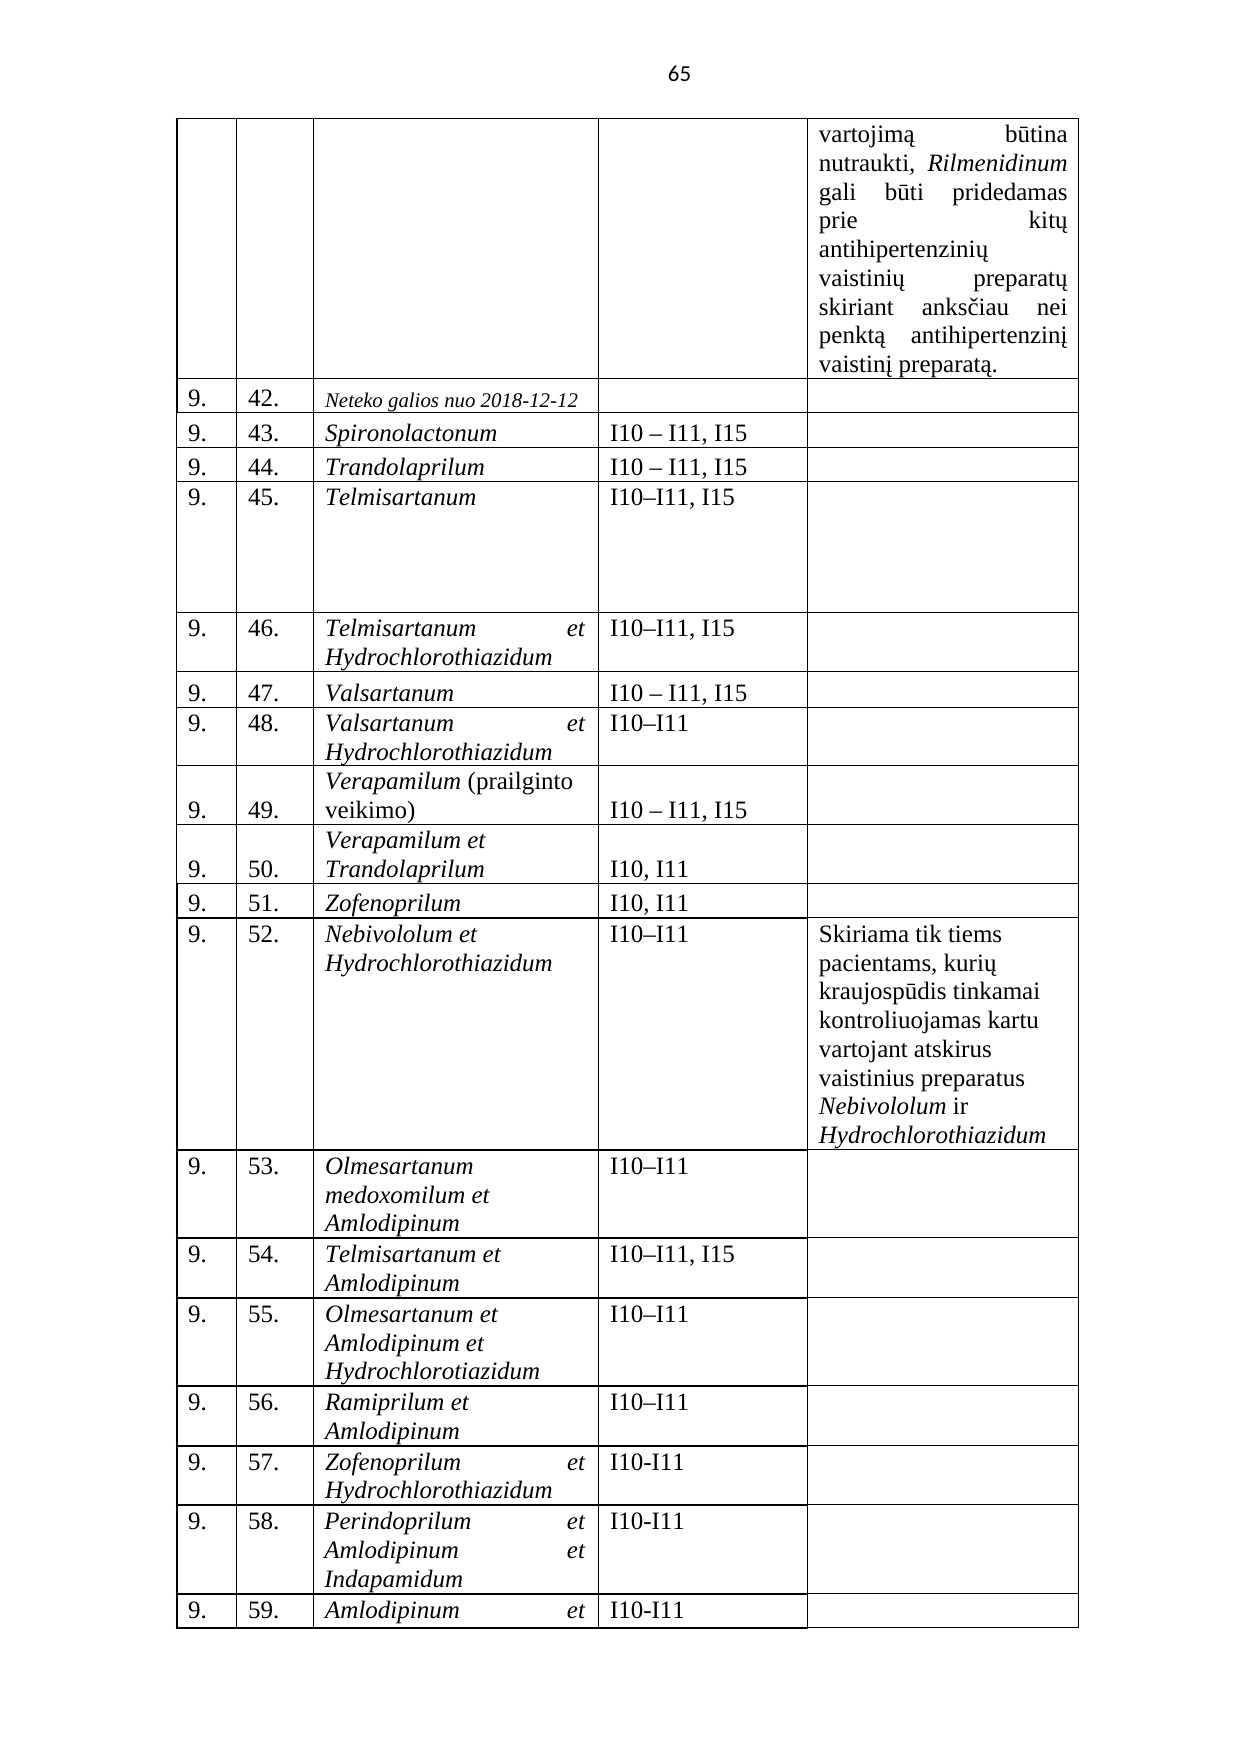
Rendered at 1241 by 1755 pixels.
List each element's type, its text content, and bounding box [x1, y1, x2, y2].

table_cell [1079, 1593, 1083, 1627]
table_cell [1088, 707, 1093, 765]
table_cell [1088, 1445, 1093, 1504]
table_cell 9. [177, 413, 236, 447]
table_cell [1079, 1385, 1083, 1445]
table_cell 9. [178, 1299, 236, 1385]
table_cell [1079, 612, 1083, 671]
table_cell 55. [237, 1299, 313, 1385]
table_cell vartojimą būtina nutraukti, Rilmenidinum gali būti pridedamas prie kitų antihipertenzinių vaistinių preparatų skiriant anksčiau nei penktą antihipertenzinį vaistinį preparatą. [808, 119, 1078, 378]
table_cell [1109, 481, 1123, 612]
table_cell I10 – I11, I15 [599, 672, 807, 707]
table_cell [1088, 883, 1093, 917]
table_cell I10, I11 [599, 884, 807, 917]
table_cell [1109, 1445, 1123, 1504]
table_cell [1084, 118, 1088, 378]
table_cell 49. [237, 766, 313, 824]
table_cell [1084, 917, 1088, 1149]
table_cell Telmisartanum et Amlodipinum [314, 1239, 598, 1297]
table_cell 9. [177, 482, 236, 612]
table_cell 9. [178, 1239, 236, 1297]
table_cell I10–I11, I15 [599, 1239, 807, 1297]
table_cell [1103, 118, 1109, 378]
table_cell 48. [237, 708, 313, 765]
table_cell [1103, 612, 1109, 671]
table_cell [1099, 1149, 1103, 1237]
table_cell [1088, 378, 1093, 412]
table_cell 9. [178, 1151, 236, 1237]
table_cell [1109, 707, 1123, 765]
table_cell [1103, 1504, 1109, 1593]
table_cell 9. [178, 919, 236, 1149]
table_cell [1099, 447, 1103, 481]
table_cell [1093, 481, 1099, 612]
table_cell Ramiprilum et Amlodipinum [314, 1387, 598, 1445]
table_cell [1093, 824, 1099, 882]
table_cell [1103, 378, 1109, 412]
table_cell [1084, 481, 1088, 612]
table_cell 9. [178, 379, 236, 412]
table_cell [1099, 1593, 1103, 1627]
table_cell [808, 1386, 1078, 1445]
table_cell Olmesartanum et Amlodipinum et Hydrochlorotiazidum [314, 1299, 598, 1385]
table_cell [1099, 118, 1103, 378]
table_cell [808, 672, 1078, 707]
table_cell [808, 1446, 1078, 1504]
table_cell I10–I11 [599, 1151, 807, 1237]
table_cell [1099, 1504, 1103, 1593]
table_cell 46. [237, 613, 313, 671]
table_cell [1079, 447, 1083, 481]
table_cell [1103, 412, 1109, 447]
table_cell [1109, 1149, 1123, 1237]
table_cell [1109, 1593, 1123, 1627]
table_cell 45. [237, 482, 313, 612]
table_cell [1099, 824, 1103, 882]
table_cell [1088, 765, 1093, 824]
table_cell [1093, 671, 1099, 707]
table_cell 52. [237, 919, 313, 1149]
table_cell [1093, 378, 1099, 412]
table_cell [1109, 1297, 1123, 1385]
table_cell [1093, 118, 1099, 378]
table_cell [1103, 447, 1109, 481]
table_cell [1079, 378, 1083, 412]
table_cell [808, 482, 1078, 612]
table_cell Valsartanum et Hydrochlorothiazidum [314, 708, 598, 765]
table_cell [1093, 1237, 1099, 1297]
table_cell [1109, 1237, 1123, 1297]
table_cell [808, 448, 1078, 481]
table_cell [1109, 917, 1123, 1149]
table_cell [1109, 883, 1123, 917]
table_cell [1099, 481, 1103, 612]
table_cell [1084, 707, 1088, 765]
table_cell [1079, 765, 1083, 824]
table_cell [808, 1298, 1078, 1385]
table_cell [1109, 378, 1123, 412]
table_cell Amlodipinum et [314, 1595, 598, 1627]
table_cell [1084, 1385, 1088, 1445]
table_cell [1093, 1385, 1099, 1445]
table_cell [1103, 824, 1109, 882]
table_cell [1103, 1385, 1109, 1445]
table_cell Skiriama tik tiems pacientams, kurių kraujospūdis tinkamai kontroliuojamas kartu vartojant atskirus vaistinius preparatus Nebivololum ir Hydrochlorothiazidum [808, 918, 1078, 1149]
table_cell [1088, 824, 1093, 882]
table_cell Olmesartanum medoxomilum et Amlodipinum [314, 1151, 598, 1237]
table_cell [1093, 1593, 1099, 1627]
table_cell [808, 825, 1078, 882]
table_cell Telmisartanum et Hydrochlorothiazidum [314, 613, 598, 671]
table_cell 47. [237, 672, 313, 707]
table_cell 9. [177, 825, 236, 882]
table_cell [1103, 707, 1109, 765]
table_cell [1099, 1445, 1103, 1504]
table_cell [1084, 378, 1088, 412]
table_cell [1088, 1593, 1093, 1627]
table_cell [1103, 1149, 1109, 1237]
table_cell 56. [237, 1387, 313, 1445]
table_cell [808, 413, 1078, 447]
table_cell [1099, 412, 1103, 447]
table_cell [1079, 1237, 1083, 1297]
table_cell [1088, 1504, 1093, 1593]
table_cell [237, 119, 313, 378]
table_cell [1079, 824, 1083, 882]
table_cell [1093, 917, 1099, 1149]
table_cell [1109, 824, 1123, 882]
table_cell [1088, 481, 1093, 612]
table_cell 58. [237, 1506, 313, 1593]
table_cell [1093, 447, 1099, 481]
table_cell 9. [178, 1387, 236, 1445]
table_cell [1084, 883, 1088, 917]
table_cell [1079, 481, 1083, 612]
table_cell [1103, 1593, 1109, 1627]
table_cell 43. [237, 413, 313, 447]
table_cell [1084, 765, 1088, 824]
table_cell [1079, 671, 1083, 707]
table_cell [808, 613, 1078, 671]
table_cell [808, 884, 1078, 917]
table_cell [808, 708, 1078, 765]
table_cell [1103, 1237, 1109, 1297]
table_cell [1084, 1297, 1088, 1385]
table_cell [808, 379, 1078, 412]
table_cell [1093, 883, 1099, 917]
table_cell [1088, 612, 1093, 671]
table_cell Trandolaprilum [314, 448, 598, 481]
table_cell Perindoprilum et Amlodipinum et Indapamidum [314, 1506, 598, 1593]
table_cell 9. [178, 1447, 236, 1504]
table_cell [314, 119, 598, 378]
table_cell [1093, 1297, 1099, 1385]
table_cell 9. [177, 708, 236, 765]
table_cell 44. [237, 448, 313, 481]
table_cell [808, 1238, 1078, 1297]
table_cell [1088, 917, 1093, 1149]
table_cell [1093, 1445, 1099, 1504]
table_cell [1079, 1297, 1083, 1385]
table_cell 57. [237, 1447, 313, 1504]
table_cell [1099, 671, 1103, 707]
table_cell [1109, 1504, 1123, 1593]
table_cell I10, I11 [599, 825, 807, 882]
table_cell [1084, 671, 1088, 707]
table_cell I10–I11, I15 [599, 482, 807, 612]
table_cell [1109, 671, 1123, 707]
table_cell I10-I11 [599, 1506, 807, 1593]
table_cell [1088, 118, 1093, 378]
table_cell [1109, 612, 1123, 671]
table_cell Valsartanum [314, 672, 598, 707]
table_cell [1079, 707, 1083, 765]
table_cell [1099, 612, 1103, 671]
table_cell [1088, 1149, 1093, 1237]
table_cell [1099, 707, 1103, 765]
table_cell [1084, 1504, 1088, 1593]
table_cell [1093, 1149, 1099, 1237]
table_cell [1079, 1445, 1083, 1504]
table_cell [1088, 1297, 1093, 1385]
table_cell [1099, 1297, 1103, 1385]
table_cell [1099, 917, 1103, 1149]
table_cell 51. [237, 884, 313, 917]
table_cell [1109, 765, 1123, 824]
table_cell [1093, 412, 1099, 447]
table_cell [1084, 1445, 1088, 1504]
table_cell [1088, 671, 1093, 707]
table_cell I10-I11 [599, 1447, 807, 1504]
table_cell [1084, 1149, 1088, 1237]
table_cell [1099, 1237, 1103, 1297]
table_cell [178, 119, 236, 378]
table_cell [599, 119, 807, 378]
table_cell I10–I11 [599, 708, 807, 765]
table_cell [1079, 1149, 1083, 1237]
table_cell I10–I11 [599, 1387, 807, 1445]
table_cell 9. [178, 884, 236, 917]
table_cell [1084, 412, 1088, 447]
table_cell [1088, 447, 1093, 481]
table_cell 53. [237, 1151, 313, 1237]
table_cell Zofenoprilum et Hydrochlorothiazidum [314, 1447, 598, 1504]
table_cell Spironolactonum [314, 413, 598, 447]
table_cell I10–I11 [599, 919, 807, 1149]
table_cell Neteko galios nuo 2018-12-12 [314, 379, 598, 412]
table_cell [1099, 1385, 1103, 1445]
table_cell [1099, 378, 1103, 412]
table_cell Verapamilum (prailginto veikimo) [314, 766, 598, 824]
table_cell 9. [177, 448, 236, 481]
table_cell [1088, 1237, 1093, 1297]
table_cell I10 – I11, I15 [599, 766, 807, 824]
table_cell [1084, 1593, 1088, 1627]
table_cell 9. [177, 766, 236, 824]
table_cell [1088, 412, 1093, 447]
table_cell [808, 766, 1078, 824]
table_cell [1084, 612, 1088, 671]
table_cell 9. [177, 613, 236, 671]
table_cell Nebivololum et Hydrochlorothiazidum [314, 919, 598, 1149]
table_cell [1093, 707, 1099, 765]
table_cell [1109, 412, 1123, 447]
table_cell [1103, 765, 1109, 824]
table_cell 54. [237, 1239, 313, 1297]
table_cell Verapamilum et Trandolaprilum [314, 825, 598, 882]
table_cell [1103, 1445, 1109, 1504]
table_cell [1103, 917, 1109, 1149]
table_cell Zofenoprilum [314, 884, 598, 917]
table_cell [1109, 118, 1123, 378]
table_cell [1093, 612, 1099, 671]
table_cell [599, 379, 807, 412]
table_cell [1079, 118, 1083, 378]
table_cell [1103, 671, 1109, 707]
table_cell [808, 1594, 1078, 1627]
table_cell [1099, 765, 1103, 824]
table_cell I10-I11 [599, 1595, 807, 1627]
table_cell [1109, 1385, 1123, 1445]
table_cell [1079, 883, 1083, 917]
table_cell 42. [237, 379, 313, 412]
table_cell 9. [178, 1595, 236, 1627]
table_cell Telmisartanum [314, 482, 598, 612]
table_cell I10–I11 [599, 1299, 807, 1385]
table_cell 9. [177, 672, 236, 707]
table_cell [1103, 481, 1109, 612]
table_cell [1103, 883, 1109, 917]
table_cell [1084, 1237, 1088, 1297]
table_cell 9. [178, 1506, 236, 1593]
table_cell [1093, 1504, 1099, 1593]
table_cell I10 – I11, I15 [599, 448, 807, 481]
table_cell 59. [237, 1595, 313, 1627]
table_cell [1109, 447, 1123, 481]
table_cell [1084, 824, 1088, 882]
table_cell [1079, 917, 1083, 1149]
table_cell [1088, 1385, 1093, 1445]
table_cell [1093, 765, 1099, 824]
table_cell [1079, 412, 1083, 447]
table_cell I10–I11, I15 [599, 613, 807, 671]
table_cell [1079, 1504, 1083, 1593]
table_cell [1099, 883, 1103, 917]
table_cell 50. [237, 825, 313, 882]
table_cell [808, 1150, 1078, 1237]
table_cell [808, 1505, 1078, 1593]
table_cell I10 – I11, I15 [599, 413, 807, 447]
table_cell [1103, 1297, 1109, 1385]
table_cell [1084, 447, 1088, 481]
